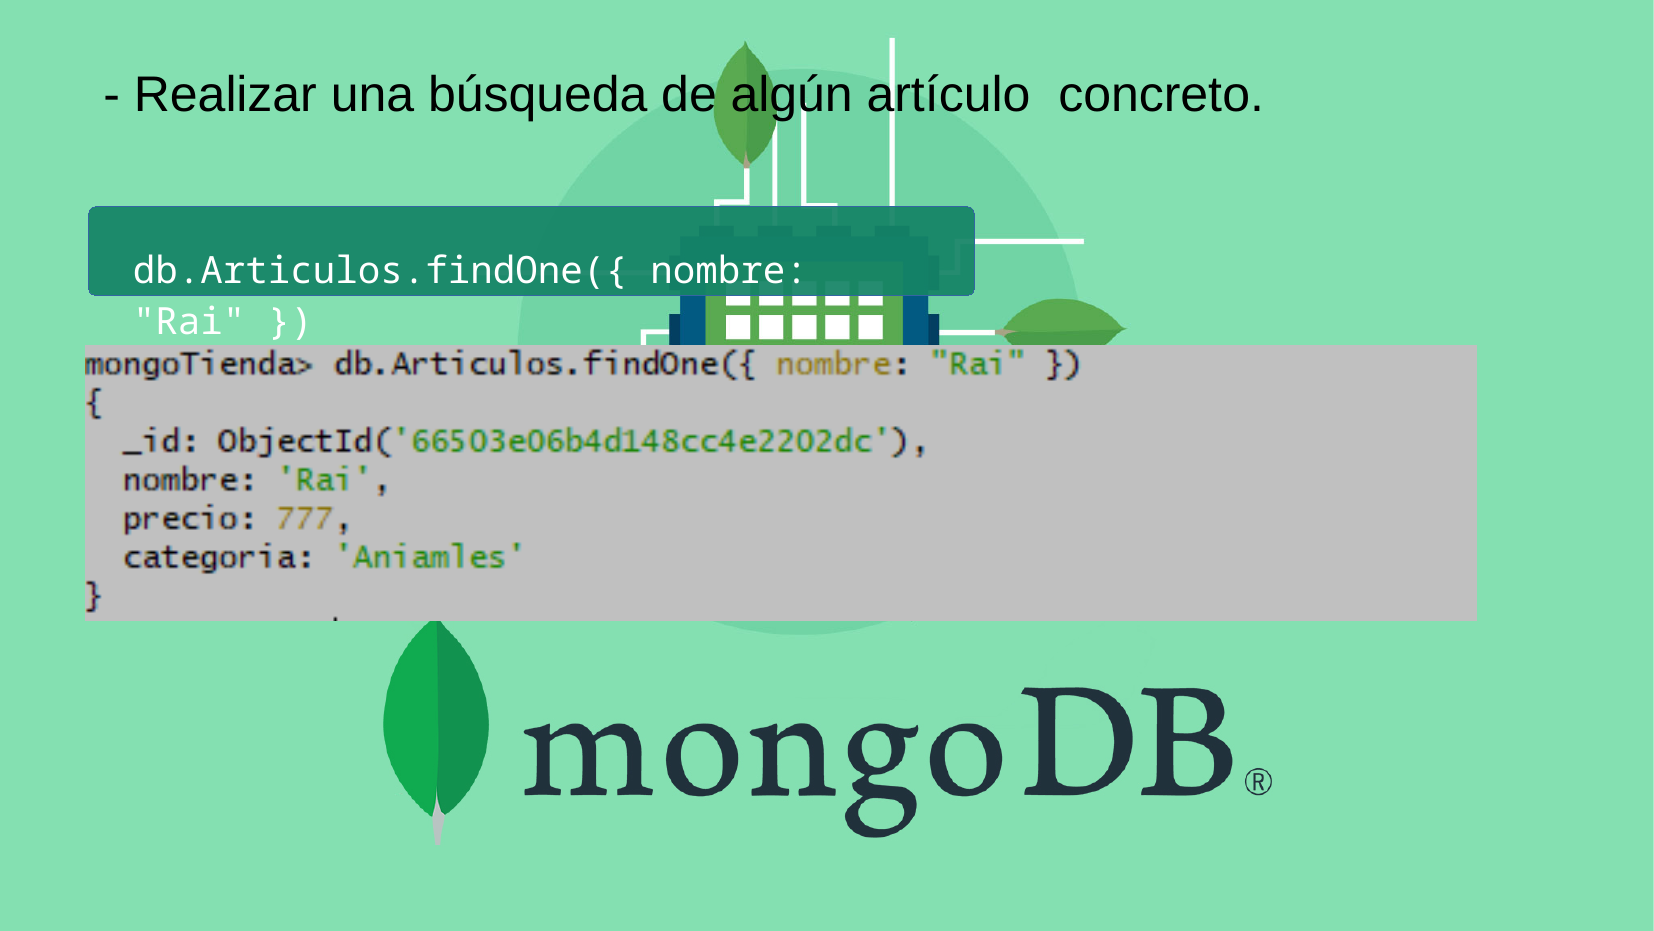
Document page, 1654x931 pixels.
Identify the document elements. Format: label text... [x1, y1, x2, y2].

text_box - Realizar una búsqueda de algún artículo concreto. [88, 59, 1595, 207]
text_box [88, 206, 975, 296]
text_box db.Articulos.findOne({ nombre: "Rai" }) [118, 236, 1004, 296]
picture [0, 0, 1654, 931]
